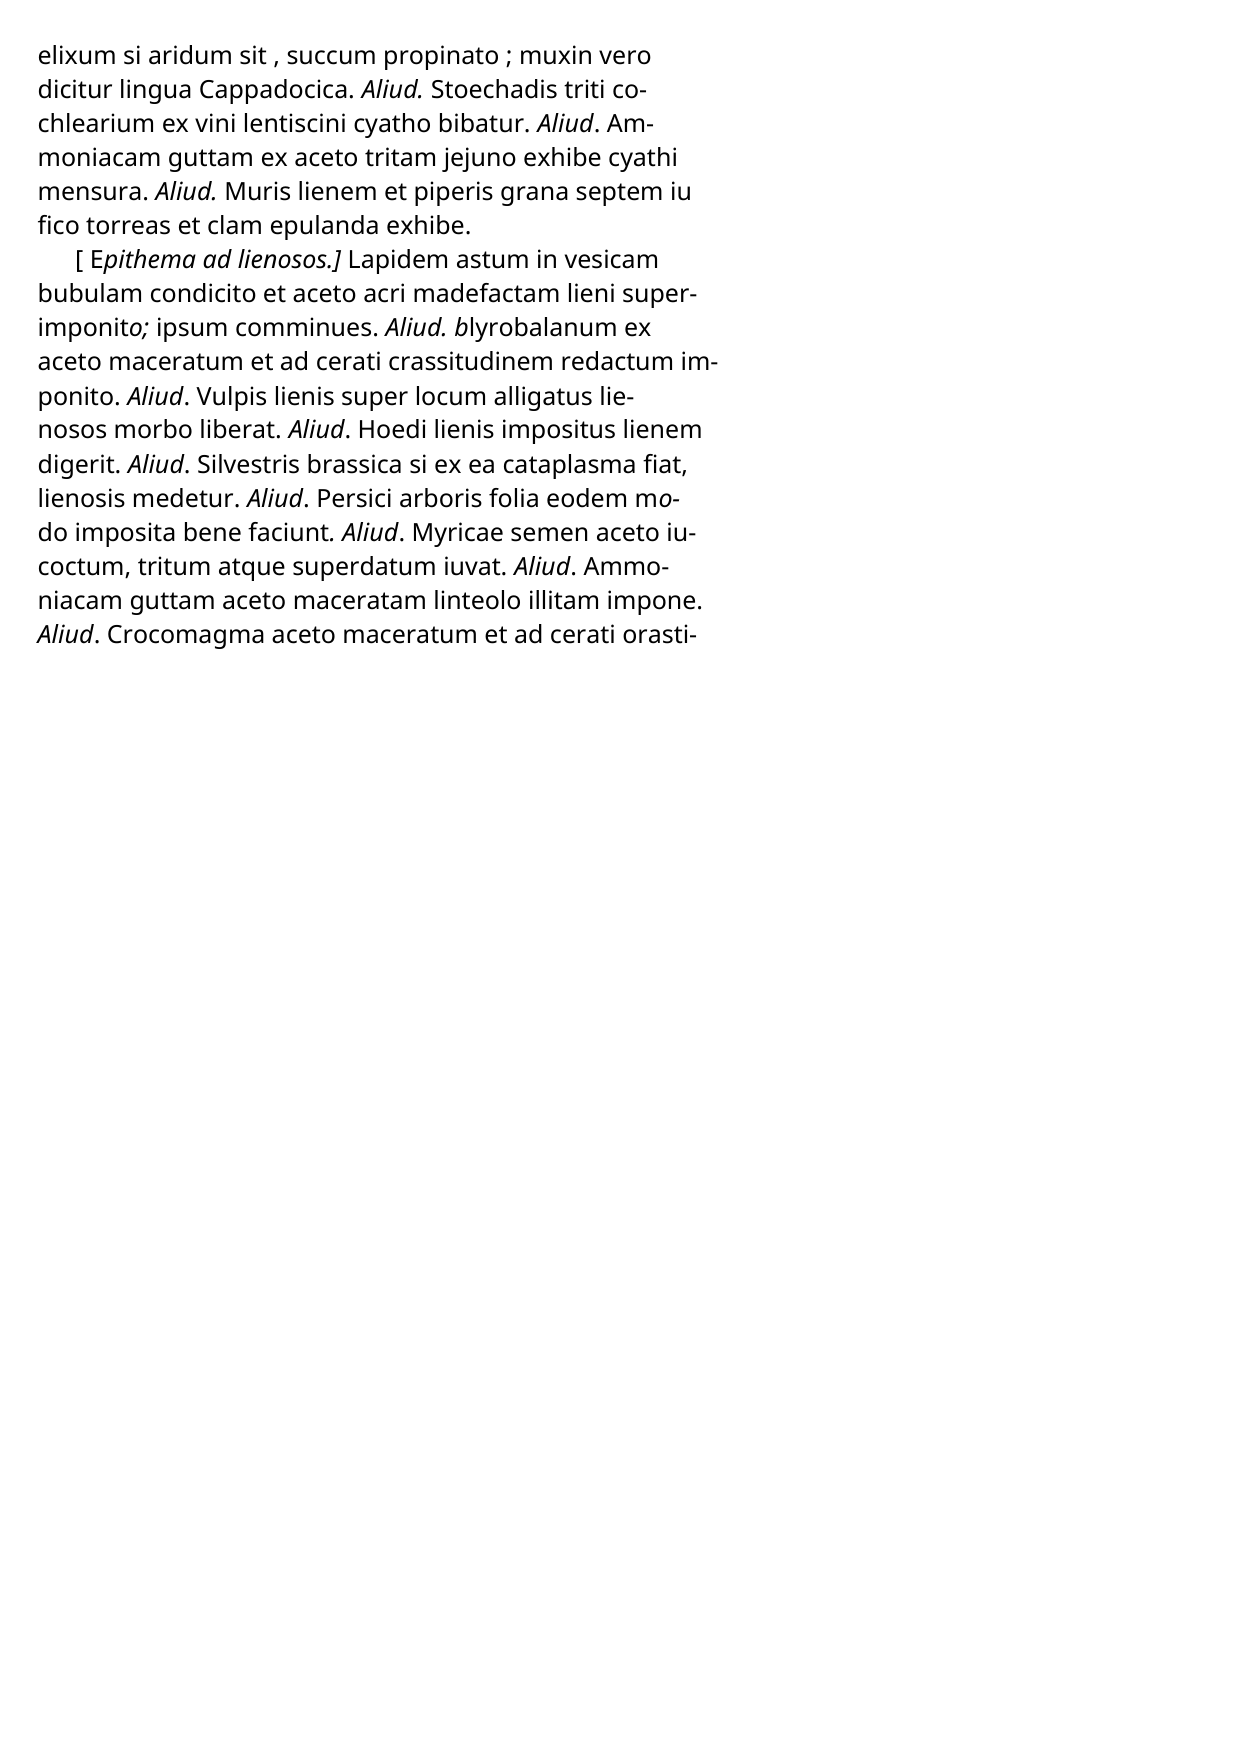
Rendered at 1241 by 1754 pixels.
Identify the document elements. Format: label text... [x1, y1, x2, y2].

text elixum si aridum sit , succum propinato ; muxin vero dicitur lingua Cappadocica. Aliud. Stoechadis triti co- chlearium ex vini lentiscini cyatho bibatur. Aliud. Am- moniacam guttam ex aceto tritam jejuno exhibe cyathi mensura. Aliud. Muris lienem et piperis grana septem iu fico torreas et clam epulanda exhibe. [37, 37, 1203, 242]
text [ Epithema ad lienosos.] Lapidem astum in vesicam bubulam condicito et aceto acri madefactam lieni super- imponito; ipsum comminues. Aliud. blyrobalanum ex aceto maceratum et ad cerati crassitudinem redactum im- ponito. Aliud. Vulpis lienis super locum alligatus lie- nosos morbo liberat. Aliud. Hoedi lienis impositus lienem digerit. Aliud. Silvestris brassica si ex ea cataplasma fiat, lienosis medetur. Aliud. Persici arboris folia eodem mo- do imposita bene faciunt. Aliud. Myricae semen aceto iu- coctum, tritum atque superdatum iuvat. Aliud. Ammo- niacam guttam aceto maceratam linteolo illitam impone. Aliud. Crocomagma aceto maceratum et ad cerati orasti- [37, 242, 1203, 651]
